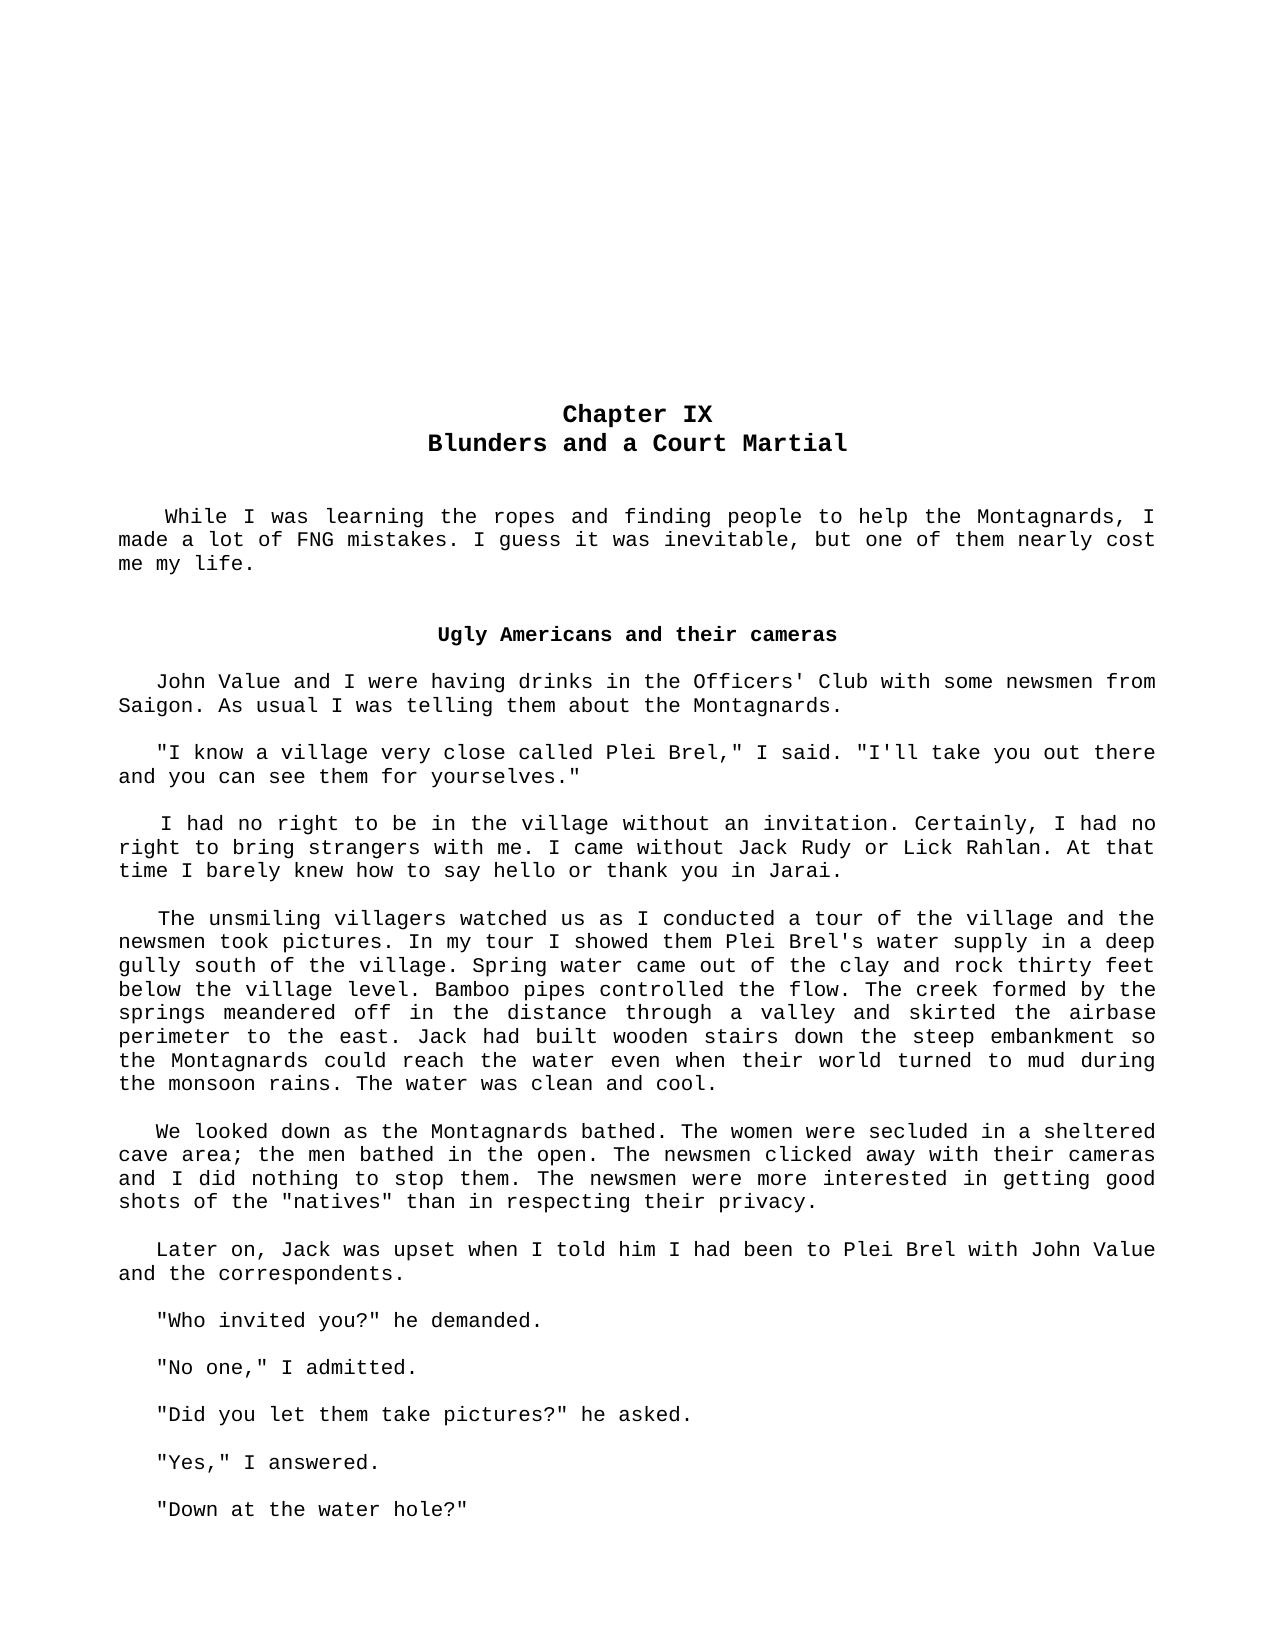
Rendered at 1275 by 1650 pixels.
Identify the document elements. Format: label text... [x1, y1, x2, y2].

text Ugly Americans and their cameras [118, 624, 1157, 648]
text "Down at the water hole?" [118, 1499, 1157, 1523]
text We looked down as the Montagnards bathed. The women were secluded in a sheltered cave area; the men bathed in the open. The newsmen clicked away with their cameras and I did nothing to stop them. The newsmen were more interested in getting good shots of the "natives" than in respecting their privacy. [118, 1121, 1157, 1215]
text The unsmiling villagers watched us as I conducted a tour of the village and the newsmen took pictures. In my tour I showed them Plei Brel's water supply in a deep gully south of the village. Spring water came out of the clay and rock thirty feet below the village level. Bamboo pipes controlled the flow. The creek formed by the springs meandered off in the distance through a valley and skirted the airbase perimeter to the east. Jack had built wooden stairs down the steep embankment so the Montagnards could reach the water even when their world turned to mud during the monsoon rains. The water was clean and cool. [118, 908, 1157, 1097]
text "Who invited you?" he demanded. [118, 1310, 1157, 1333]
text I had no right to be in the village without an invitation. Certainly, I had no right to bring strangers with me. I came without Jack Rudy or Lick Rahlan. At that time I barely knew how to say hello or thank you in Jarai. [118, 813, 1157, 884]
text "Did you let them take pictures?" he asked. [118, 1404, 1157, 1428]
text While I was learning the ropes and finding people to help the Montagnards, I made a lot of FNG mistakes. I guess it was inevitable, but one of them nearly cost me my life. [118, 506, 1157, 577]
text Chapter IX [118, 402, 1157, 430]
text Blunders and a Court Martial [118, 430, 1157, 458]
text "Yes," I answered. [118, 1452, 1157, 1475]
text Later on, Jack was upset when I told him I had been to Plei Brel with John Value and the correspondents. [118, 1239, 1157, 1286]
text "I know a village very close called Plei Brel," I said. "I'll take you out there and you can see them for yourselves." [118, 742, 1157, 789]
text John Value and I were having drinks in the Officers' Club with some newsmen from Saigon. As usual I was telling them about the Montagnards. [118, 671, 1157, 719]
text "No one," I admitted. [118, 1357, 1157, 1381]
